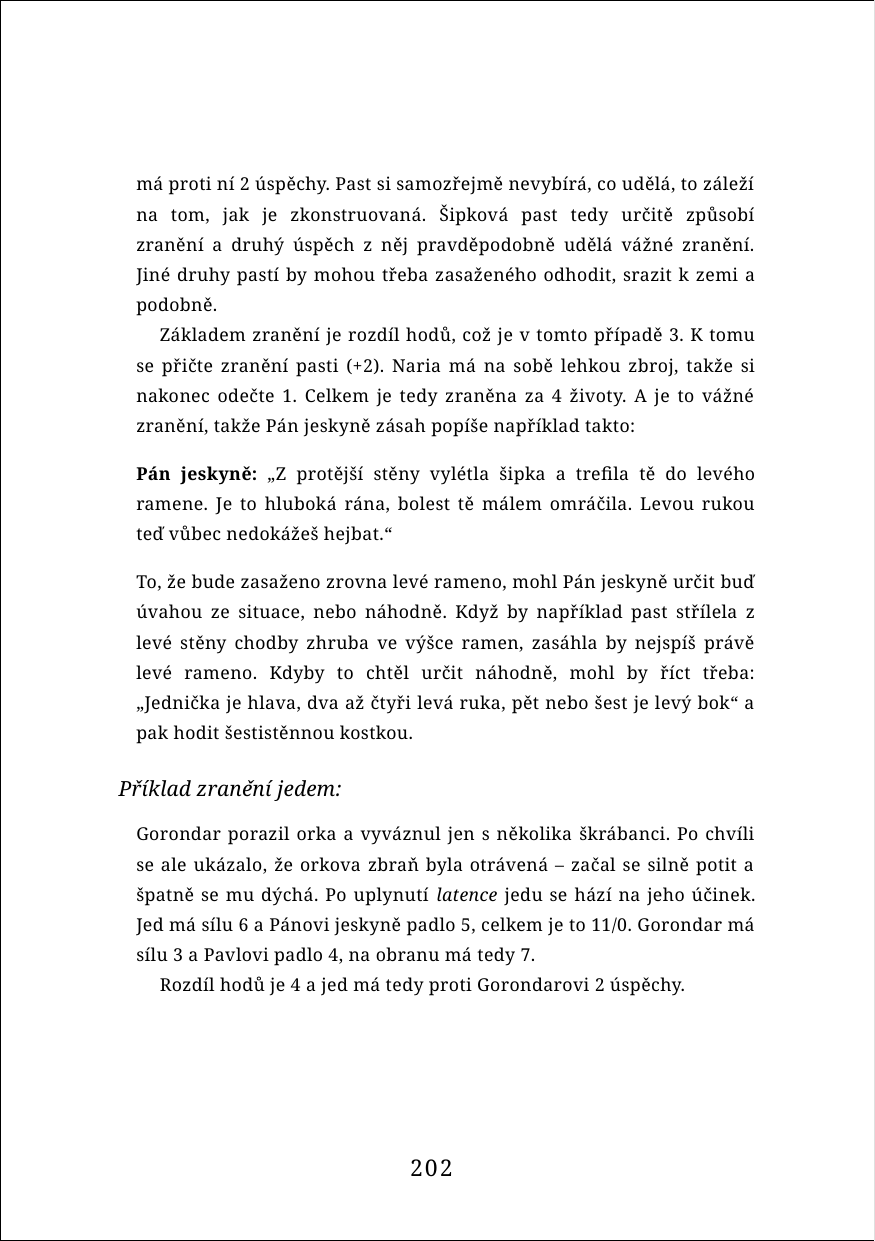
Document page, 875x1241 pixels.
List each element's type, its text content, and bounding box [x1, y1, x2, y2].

text Příklad zranění jedem: [118, 774, 756, 803]
text Pán jeskyně: „Z protější stěny vylétla šipka a trefila tě do levého ramene. Je to hluboká rána, bolest tě málem omráčila. Levou rukou teď vůbec nedokážeš hejbat.“ [136, 461, 756, 546]
text To, že bude zasaženo zrovna levé rameno, mohl Pán jeskyně určit buď úvahou ze situace, nebo náhodně. Když by například past střílela z levé stěny chodby zhruba ve výšce ramen, zasáhla by nejspíš právě levé rameno. Kdyby to chtěl určit náhodně, mohl by říct třeba: „Jednička je hlava, dva až čtyři levá ruka, pět nebo šest je levý bok“ a pak hodit šestistěnnou kostkou. [136, 570, 756, 745]
text Gorondar porazil orka a vyváznul jen s několika škrábanci. Po chvíli se ale ukázalo, že orkova zbraň byla otrávená – začal se silně potit a špatně se mu dýchá. Po uplynutí latence jedu se hází na jeho účinek. Jed má sílu 6 a Pánovi jeskyně padlo 5, celkem je to 11/0. Gorondar má sílu 3 a Pavlovi padlo 4, na obranu má tedy 7. Rozdíl hodů je 4 a jed má tedy proti Gorondarovi 2 úspěchy. [136, 822, 756, 997]
text má proti ní 2 úspěchy. Past si samozřejmě nevybírá, co udělá, to záleží na tom, jak je zkonstruovaná. Šipková past tedy určitě způsobí zranění a druhý úspěch z něj pravděpodobně udělá vážné zranění. Jiné druhy pastí by mohou třeba zasaženého odhodit, srazit k zemi a podobně. Základem zranění je rozdíl hodů, což je v tomto případě 3. K tomu se přičte zranění pasti (+2). Naria má na sobě lehkou zbroj, takže si nakonec odečte 1. Celkem je tedy zraněna za 4 životy. A je to vážné zranění, takže Pán jeskyně zásah popíše například takto: [136, 172, 756, 438]
